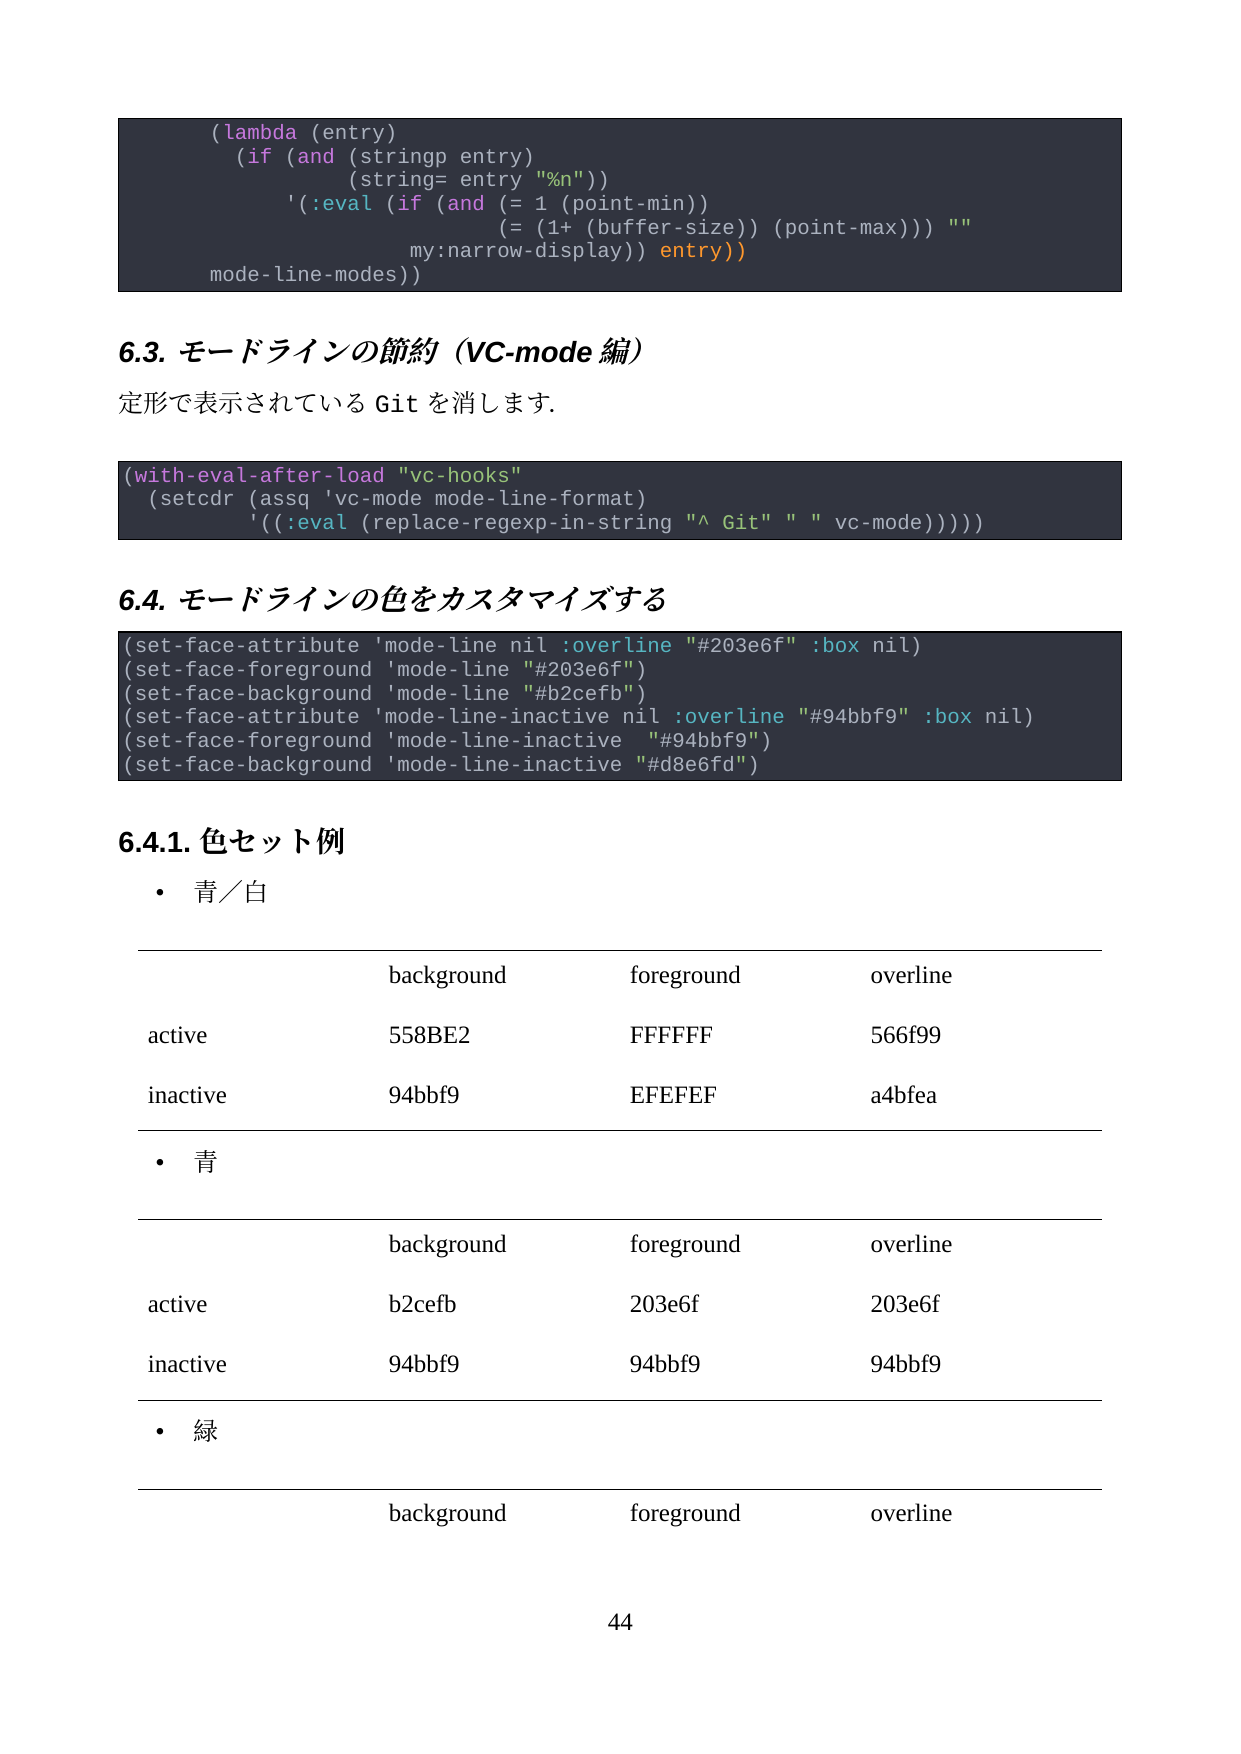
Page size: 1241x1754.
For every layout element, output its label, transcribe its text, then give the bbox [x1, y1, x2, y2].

table_header overline [861, 1490, 1102, 1549]
table_cell 566f99 [861, 1010, 1102, 1070]
table_header background [379, 1220, 620, 1279]
text (set-face-attribute 'mode-line nil :overline "#203e6f" :box nil) [119, 633, 1121, 655]
subtitle モードラインの色をカスタマイズする [118, 577, 1122, 619]
table_cell inactive [138, 1340, 379, 1399]
table_header background [379, 1490, 620, 1549]
table_header [138, 951, 379, 1010]
list 青／白 [156, 873, 1122, 938]
table_header background [379, 951, 620, 1010]
table_cell active [138, 1280, 379, 1339]
table_cell a4bfea [861, 1070, 1102, 1130]
table_cell 94bbf9 [861, 1340, 1102, 1399]
list 青 [156, 1142, 1122, 1207]
table_header foreground [620, 1220, 861, 1279]
text 定形で表示されている Git を消します． [118, 383, 1122, 448]
text '(:eval (if (and (= 1 (point-min)) [119, 189, 1121, 213]
table_cell FFFFFF [620, 1010, 861, 1070]
text my:narrow-display)) entry)) [119, 236, 1121, 260]
table_header [138, 1220, 379, 1279]
subtitle モードラインの節約（VC-mode編） [118, 329, 1122, 371]
table_cell 94bbf9 [379, 1340, 620, 1399]
subtitle 色セット例 [118, 819, 1122, 861]
table_cell EFEFEF [620, 1070, 861, 1130]
text (set-face-attribute 'mode-line-inactive nil :overline "#94bbf9" :box nil) [119, 702, 1121, 726]
table_cell inactive [138, 1070, 379, 1130]
text mode-line-modes)) [119, 260, 1121, 291]
text (set-face-foreground 'mode-line "#203e6f") [119, 655, 1121, 679]
text (setcdr (assq 'vc-mode mode-line-format) [119, 484, 1121, 508]
table_cell 558BE2 [379, 1010, 620, 1070]
table_header foreground [620, 951, 861, 1010]
table_cell active [138, 1010, 379, 1070]
text (set-face-background 'mode-line "#b2cefb") [119, 679, 1121, 702]
table_cell b2cefb [379, 1280, 620, 1339]
text (string= entry "%n")) [119, 165, 1121, 189]
text (with-eval-after-load "vc-hooks" [119, 462, 1121, 484]
text (set-face-background 'mode-line-inactive "#d8e6fd") [119, 750, 1121, 780]
list 緑 [156, 1411, 1122, 1476]
table_header overline [861, 1220, 1102, 1279]
table_cell 94bbf9 [620, 1340, 861, 1399]
text (= (1+ (buffer-size)) (point-max))) "" [119, 213, 1121, 236]
text (if (and (stringp entry) [119, 142, 1121, 165]
table_header overline [861, 951, 1102, 1010]
text '((:eval (replace-regexp-in-string "^ Git" " " vc-mode))))) [119, 508, 1121, 539]
table_cell 203e6f [861, 1280, 1102, 1339]
text (lambda (entry) [119, 119, 1121, 142]
text (set-face-foreground 'mode-line-inactive "#94bbf9") [119, 726, 1121, 750]
table_header foreground [620, 1490, 861, 1549]
table_header [138, 1490, 379, 1549]
table_cell 203e6f [620, 1280, 861, 1339]
table_cell 94bbf9 [379, 1070, 620, 1130]
